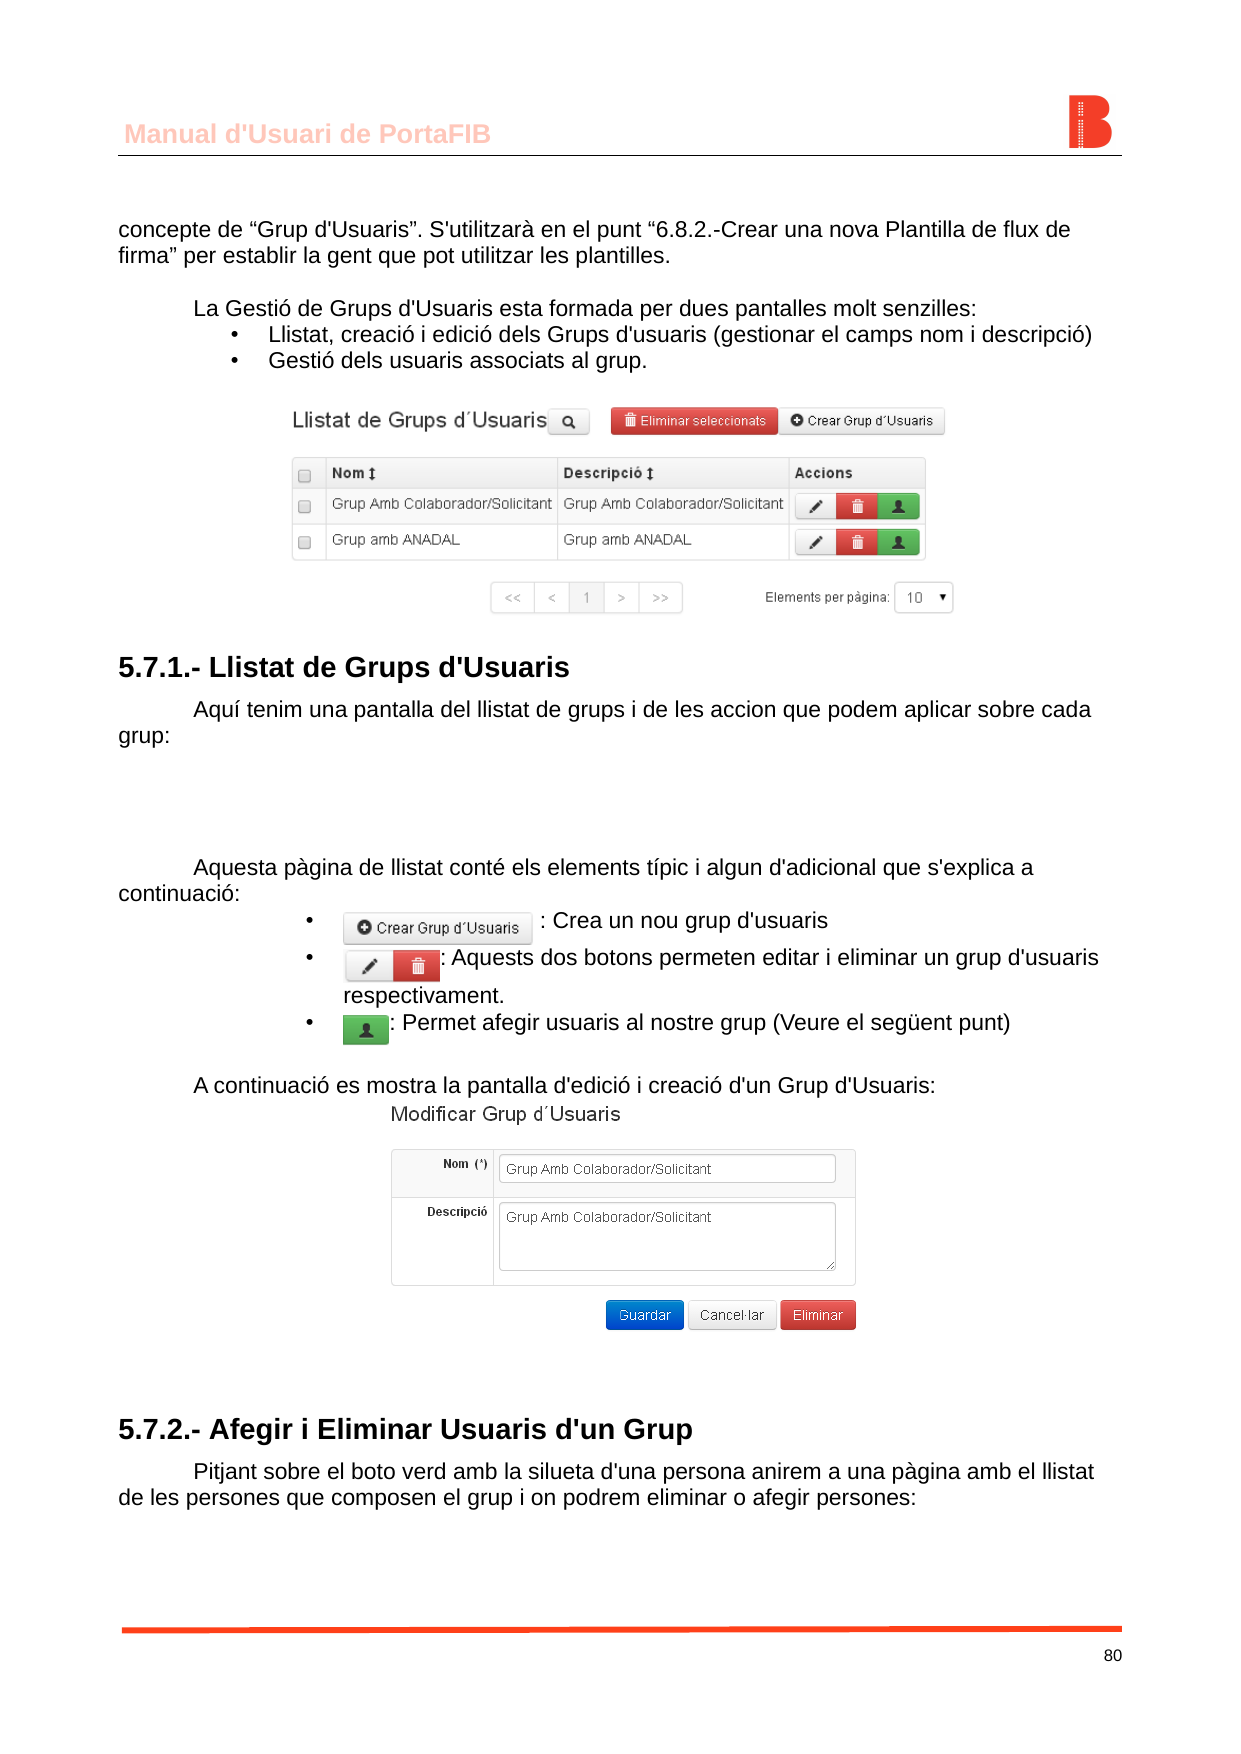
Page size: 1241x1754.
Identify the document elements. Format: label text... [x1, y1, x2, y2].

text Aquí tenim una pantalla del llistat de grups i de les accion que podem aplicar sobre cada grup: [118, 696, 1122, 749]
text Aquesta pàgina de llistat conté els elements típic i algun d'adicional que s'explica a continuació: [118, 854, 1122, 907]
text Pitjant sobre el boto verd amb la silueta d'una persona anirem a una pàgina amb el llistat de les persones que composen el grup i on podrem eliminar o afegir persones: [118, 1458, 1122, 1511]
list : Crea un nou grup d'usuaris [306, 907, 1122, 944]
text concepte de “Grup d'Usuaris”. S'utilitzarà en el punt “6.8.2.-Crear una nova Plantilla de flux de firma” per establir la gent que pot utilitzar les plantilles. [118, 216, 1122, 268]
picture [343, 912, 534, 945]
list : Aquests dos botons permeten editar i eliminar un grup d'usuaris respectivament. [306, 944, 1122, 1009]
list Llistat, creació i edició dels Grups d'usuaris (gestionar el camps nom i descripció) [231, 321, 1122, 347]
list : Permet afegir usuaris al nostre grup (Veure el següent punt) [306, 1009, 1122, 1046]
picture [1063, 94, 1117, 150]
subtitle Afegir i Eliminar Usuaris d'un Grup [118, 1412, 1122, 1445]
picture [381, 1098, 860, 1334]
picture [277, 400, 963, 625]
text A continuació es mostra la pantalla d'edició i creació d'un Grup d'Usuaris: [118, 1072, 1122, 1098]
picture [343, 1014, 389, 1046]
text La Gestió de Grups d'Usuaris esta formada per dues pantalles molt senzilles: [118, 295, 1122, 321]
subtitle Llistat de Grups d'Usuaris [118, 650, 1122, 683]
list Gestió dels usuaris associats al grup. [231, 347, 1122, 374]
picture [343, 949, 440, 983]
